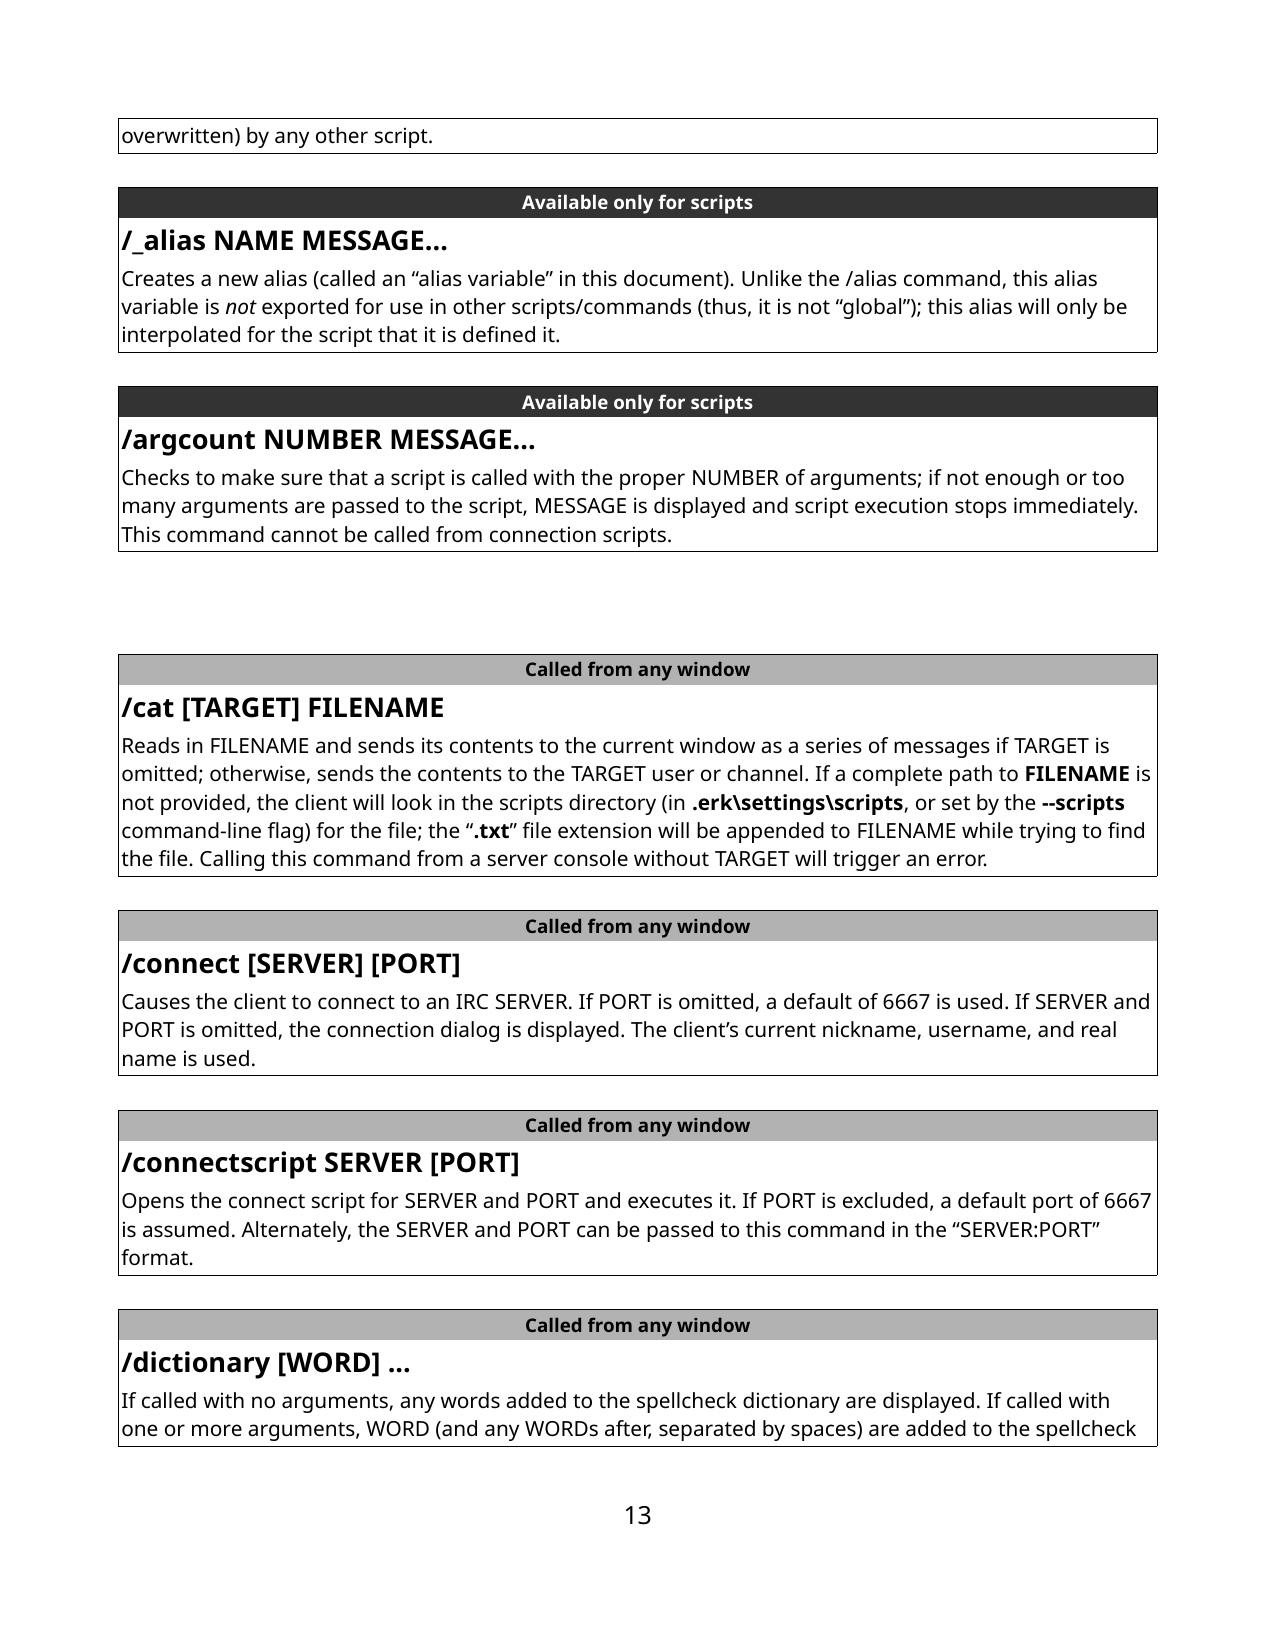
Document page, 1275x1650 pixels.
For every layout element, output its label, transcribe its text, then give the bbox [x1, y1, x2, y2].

table_cell Reads in FILENAME and sends its contents to the current window as a series of messages if TARGET is omitted; otherwise, sends the contents to the TARGET user or channel. If a complete path to FILENAME is not provided, the client will look in the scripts directory (in .erk\settings\scripts, or set by the --scripts command-line flag) for the file; the “.txt” file extension will be appended to FILENAME while trying to find the file. Calling this command from a server console without TARGET will trigger an error. [119, 728, 1157, 876]
table_cell If called with no arguments, any words added to the spellcheck dictionary are displayed. If called with one or more arguments, WORD (and any WORDs after, separated by spaces) are added to the spellcheck [119, 1383, 1157, 1446]
table_cell /argcount NUMBER MESSAGE... [119, 418, 1157, 460]
table_cell /dictionary [WORD] ... [119, 1340, 1157, 1383]
table_header Called from any window [119, 1310, 1157, 1340]
table_cell Causes the client to connect to an IRC SERVER. If PORT is omitted, a default of 6667 is used. If SERVER and PORT is omitted, the connection dialog is displayed. The client’s current nickname, username, and real name is used. [119, 984, 1157, 1075]
table_header Available only for scripts [119, 387, 1157, 417]
table_cell Creates a new alias (called an “alias variable” in this document). Unlike the /alias command, this alias variable is not exported for use in other scripts/commands (thus, it is not “global”); this alias will only be interpolated for the script that it is defined it. [119, 261, 1157, 352]
table_cell /connect [SERVER] [PORT] [119, 941, 1157, 984]
table_cell overwritten) by any other script. [119, 119, 1157, 152]
table_cell Opens the connect script for SERVER and PORT and executes it. If PORT is excluded, a default port of 6667 is assumed. Alternately, the SERVER and PORT can be passed to this command in the “SERVER:PORT” format. [119, 1184, 1157, 1275]
table_header Called from any window [119, 655, 1157, 685]
table_header Called from any window [119, 1111, 1157, 1141]
table_cell /connectscript SERVER [PORT] [119, 1141, 1157, 1184]
table_header Called from any window [119, 911, 1157, 941]
table_cell /_alias NAME MESSAGE... [119, 218, 1157, 261]
table_header Available only for scripts [119, 188, 1157, 218]
table_cell /cat [TARGET] FILENAME [119, 685, 1157, 728]
table_cell Checks to make sure that a script is called with the proper NUMBER of arguments; if not enough or too many arguments are passed to the script, MESSAGE is displayed and script execution stops immediately. This command cannot be called from connection scripts. [119, 460, 1157, 551]
